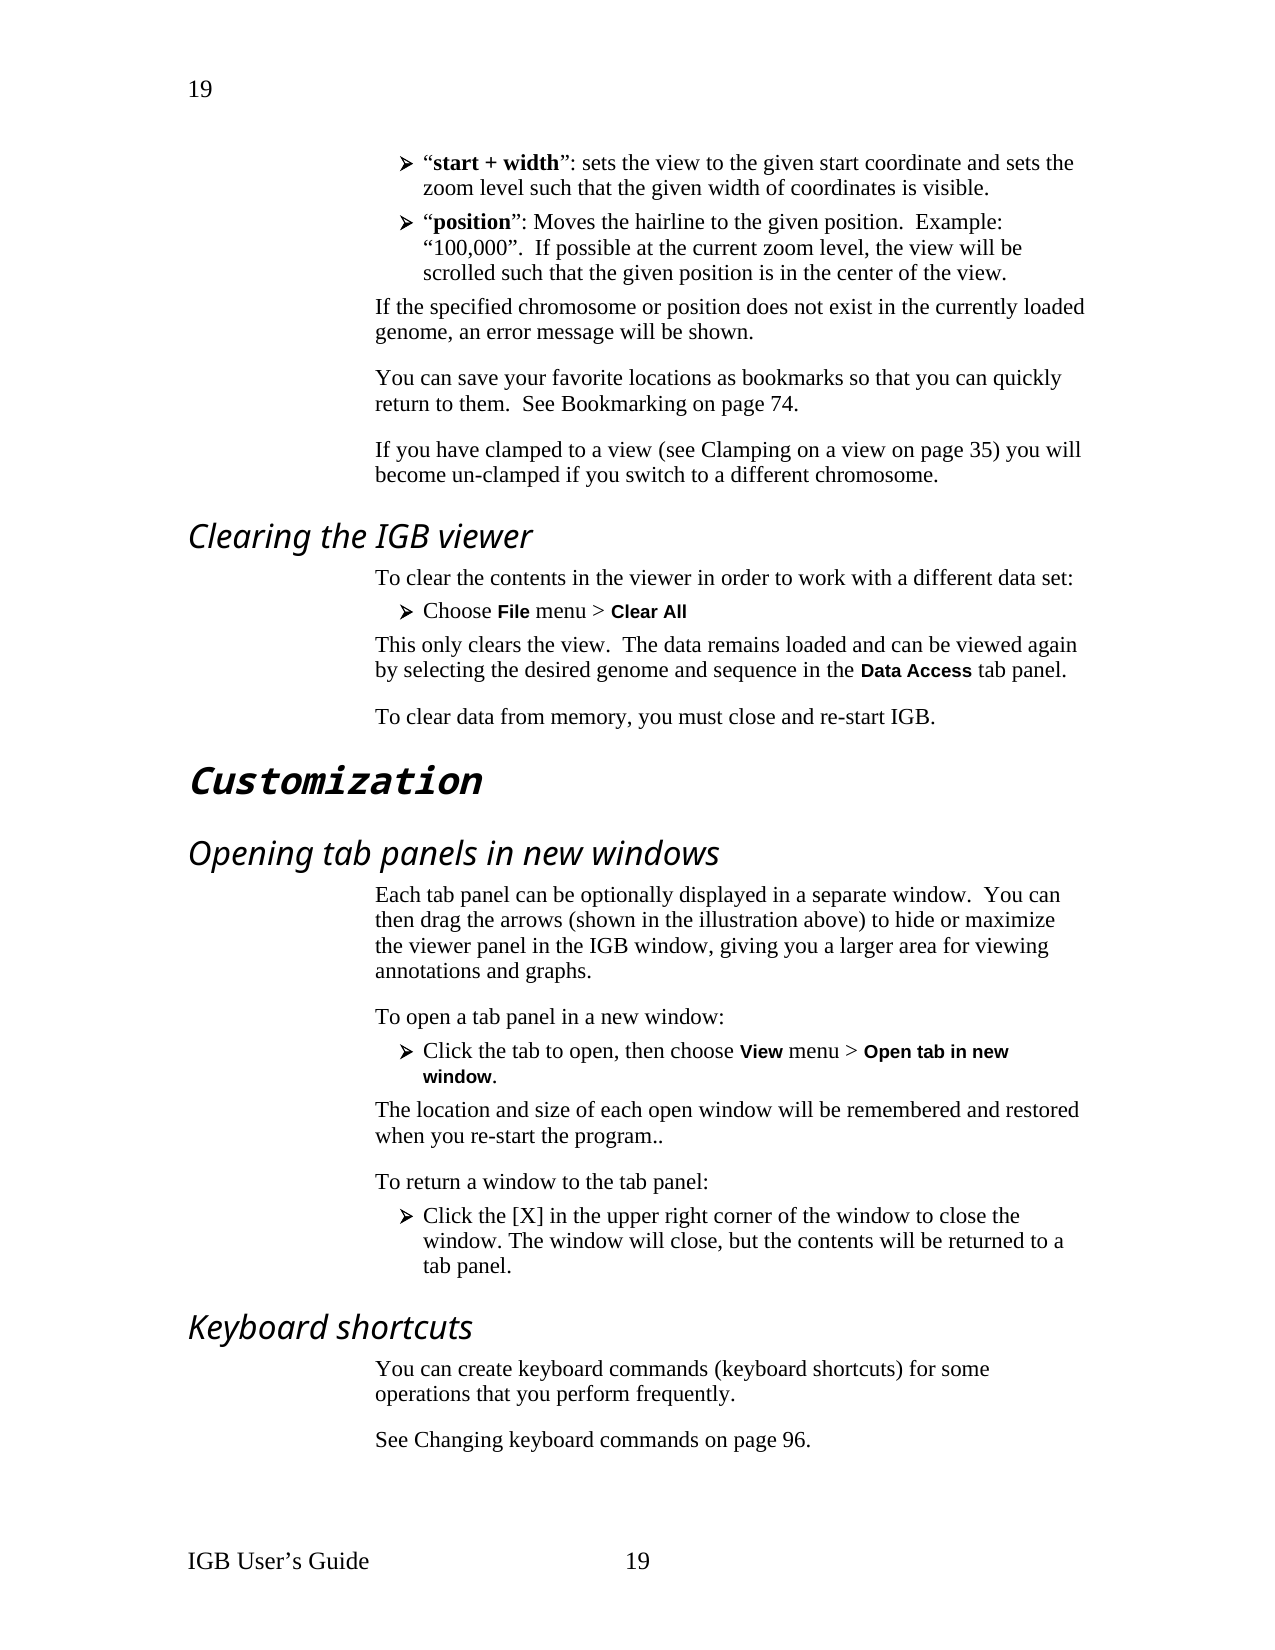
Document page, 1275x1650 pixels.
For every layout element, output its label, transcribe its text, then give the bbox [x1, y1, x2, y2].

text This only clears the view. The data remains loaded and can be viewed again by selecting the desired genome and sequence in the Data Access tab panel. [375, 632, 1087, 683]
text To open a tab panel in a new window: [375, 1004, 1087, 1030]
text See Changing keyboard commands on page 96. [375, 1427, 1087, 1453]
text You can create keyboard commands (keyboard shortcuts) for some operations that you perform frequently. [375, 1356, 1087, 1406]
subtitle Clearing the IGB viewer [187, 513, 1087, 558]
list “start + width”: sets the view to the given start coordinate and sets the zoom level such that the given width of coordinates is visible. [399, 150, 1087, 201]
text The location and size of each open window will be remembered and restored when you re-start the program.. [375, 1097, 1087, 1148]
text Each tab panel can be optionally displayed in a separate window. You can then drag the arrows (shown in the illustration above) to hide or maximize the viewer panel in the IGB window, giving you a larger area for viewing annotations and graphs. [375, 882, 1087, 983]
subtitle Opening tab panels in new windows [187, 830, 1087, 876]
list Choose File menu > Clear All [399, 598, 1087, 624]
subtitle Customization [187, 754, 1087, 805]
text To clear data from memory, you must close and re-start IGB. [375, 704, 1087, 729]
text If you have clamped to a view (see Clamping on a view on page 35) you will become un-clamped if you switch to a different chromosome. [375, 437, 1087, 488]
text You can save your favorite locations as bookmarks so that you can quickly return to them. See Bookmarking on page 74. [375, 365, 1087, 416]
list Click the tab to open, then choose View menu > Open tab in new window. [399, 1038, 1087, 1089]
list “position”: Moves the hairline to the given position. Example: “100,000”. If possible at the current zoom level, the view will be scrolled such that the given position is in the center of the view. [399, 209, 1087, 285]
list Click the [X] in the upper right corner of the window to close the window. The window will close, but the contents will be returned to a tab panel. [399, 1203, 1087, 1279]
subtitle Keyboard shortcuts [187, 1304, 1087, 1349]
text If the specified chromosome or position does not exist in the currently loaded genome, an error message will be shown. [375, 294, 1087, 344]
text To clear the contents in the viewer in order to work with a different data set: [375, 564, 1087, 590]
text To return a window to the tab panel: [375, 1169, 1087, 1194]
